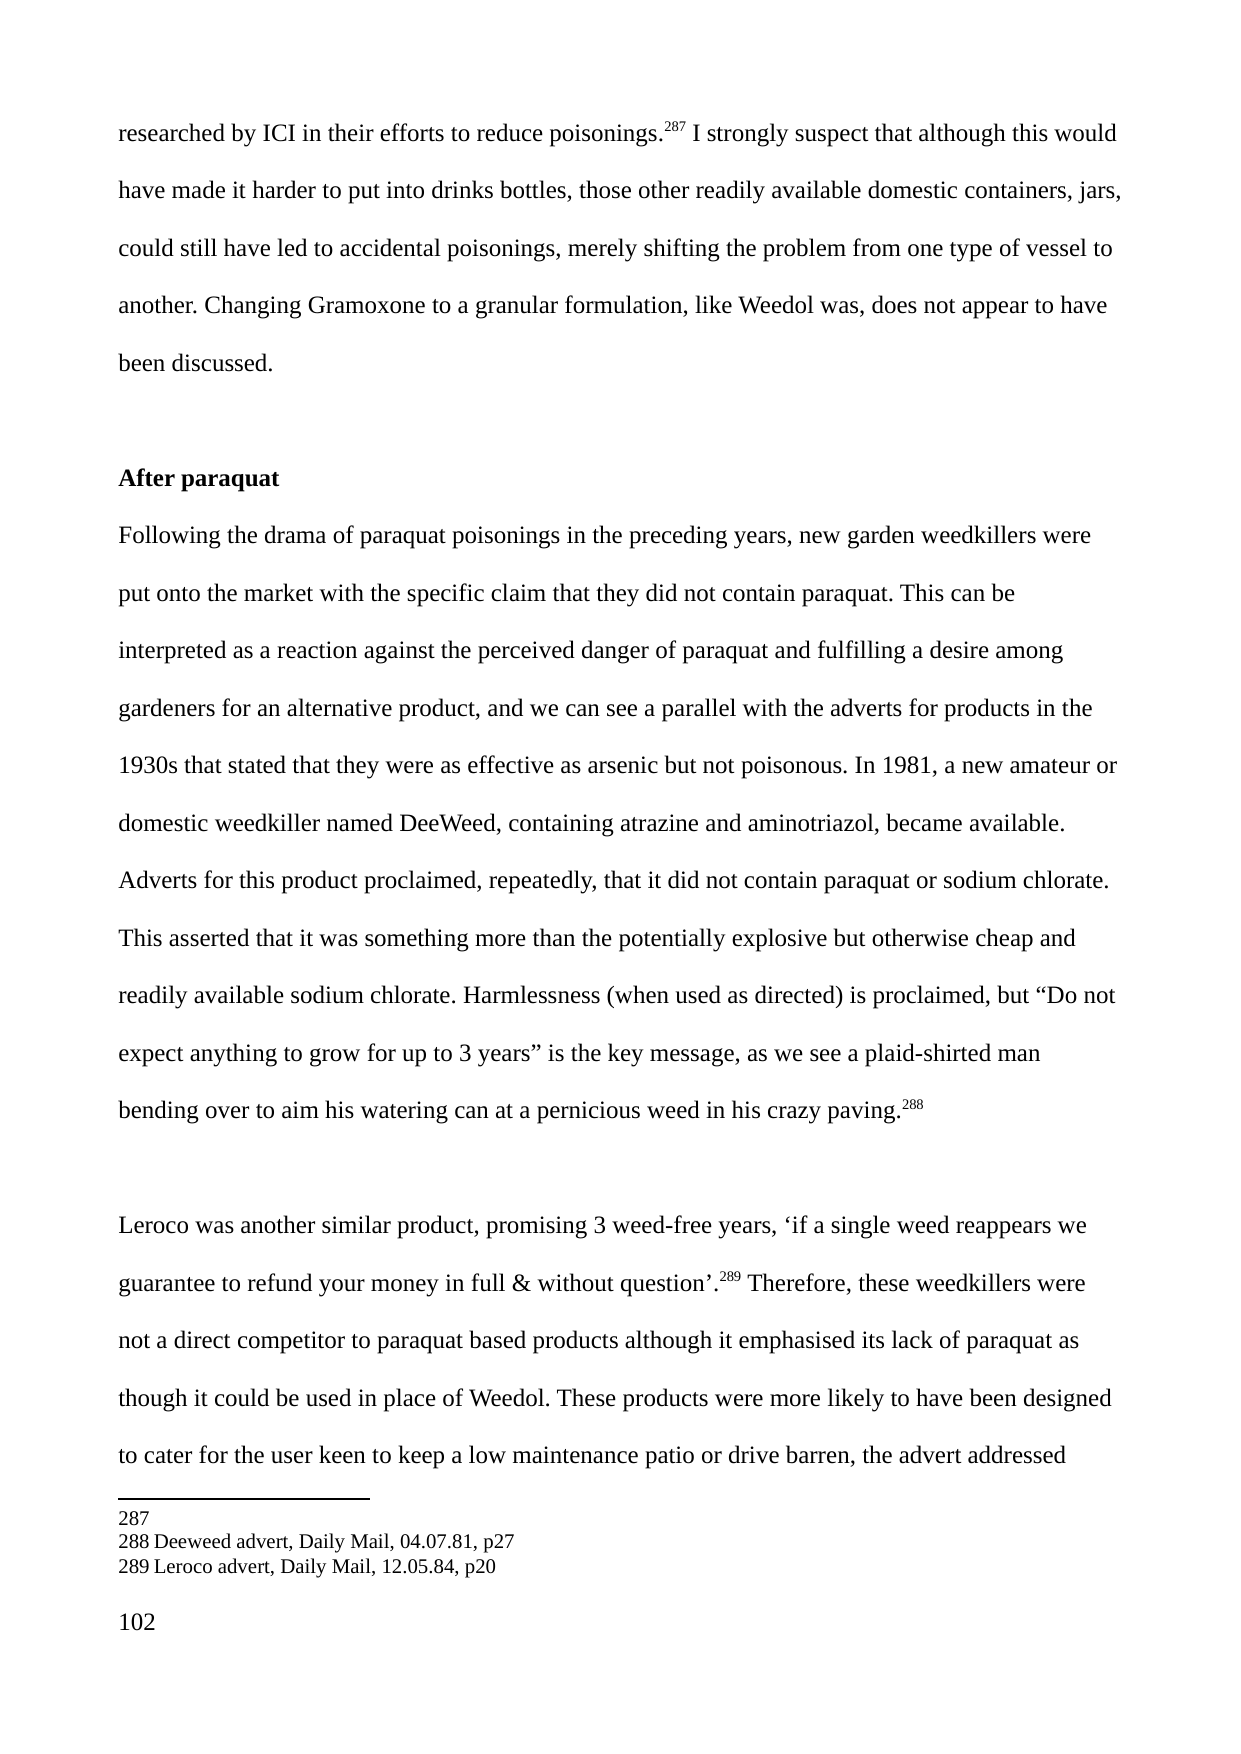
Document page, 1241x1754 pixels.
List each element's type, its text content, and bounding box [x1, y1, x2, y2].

text After paraquat [118, 463, 1122, 492]
text Leroco advert, Daily Mail, 12.05.84, p20 [118, 1553, 1122, 1578]
text Deeweed advert, Daily Mail, 04.07.81, p27 [118, 1529, 1122, 1553]
text researched by ICI in their efforts to reduce poisonings. I strongly suspect that although this would have made it harder to put into drinks bottles, those other readily available domestic containers, jars, could still have led to accidental poisonings, merely shifting the problem from one type of vessel to another. Changing Gramoxone to a granular formulation, like Weedol was, does not appear to have been discussed. [118, 118, 1122, 377]
text Leroco was another similar product, promising 3 weed-free years, ‘if a single weed reappears we guarantee to refund your money in full & without question’. Therefore, these weedkillers were not a direct competitor to paraquat based products although it emphasised its lack of paraquat as though it could be used in place of Weedol. These products were more likely to have been designed to cater for the user keen to keep a low maintenance patio or drive barren, the advert addressed [118, 1211, 1122, 1469]
text Following the drama of paraquat poisonings in the preceding years, new garden weedkillers were put onto the market with the specific claim that they did not contain paraquat. This can be interpreted as a reaction against the perceived danger of paraquat and fulfilling a desire among gardeners for an alternative product, and we can see a parallel with the adverts for products in the 1930s that stated that they were as effective as arsenic but not poisonous. In 1981, a new amateur or domestic weedkiller named DeeWeed, containing atrazine and aminotriazol, became available. Adverts for this product proclaimed, repeatedly, that it did not contain paraquat or sodium chlorate. This asserted that it was something more than the potentially explosive but otherwise cheap and readily available sodium chlorate. Harmlessness (when used as directed) is proclaimed, but “Do not expect anything to grow for up to 3 years” is the key message, as we see a plaid-shirted man bending over to aim his watering can at a pernicious weed in his crazy paving. [118, 521, 1122, 1124]
